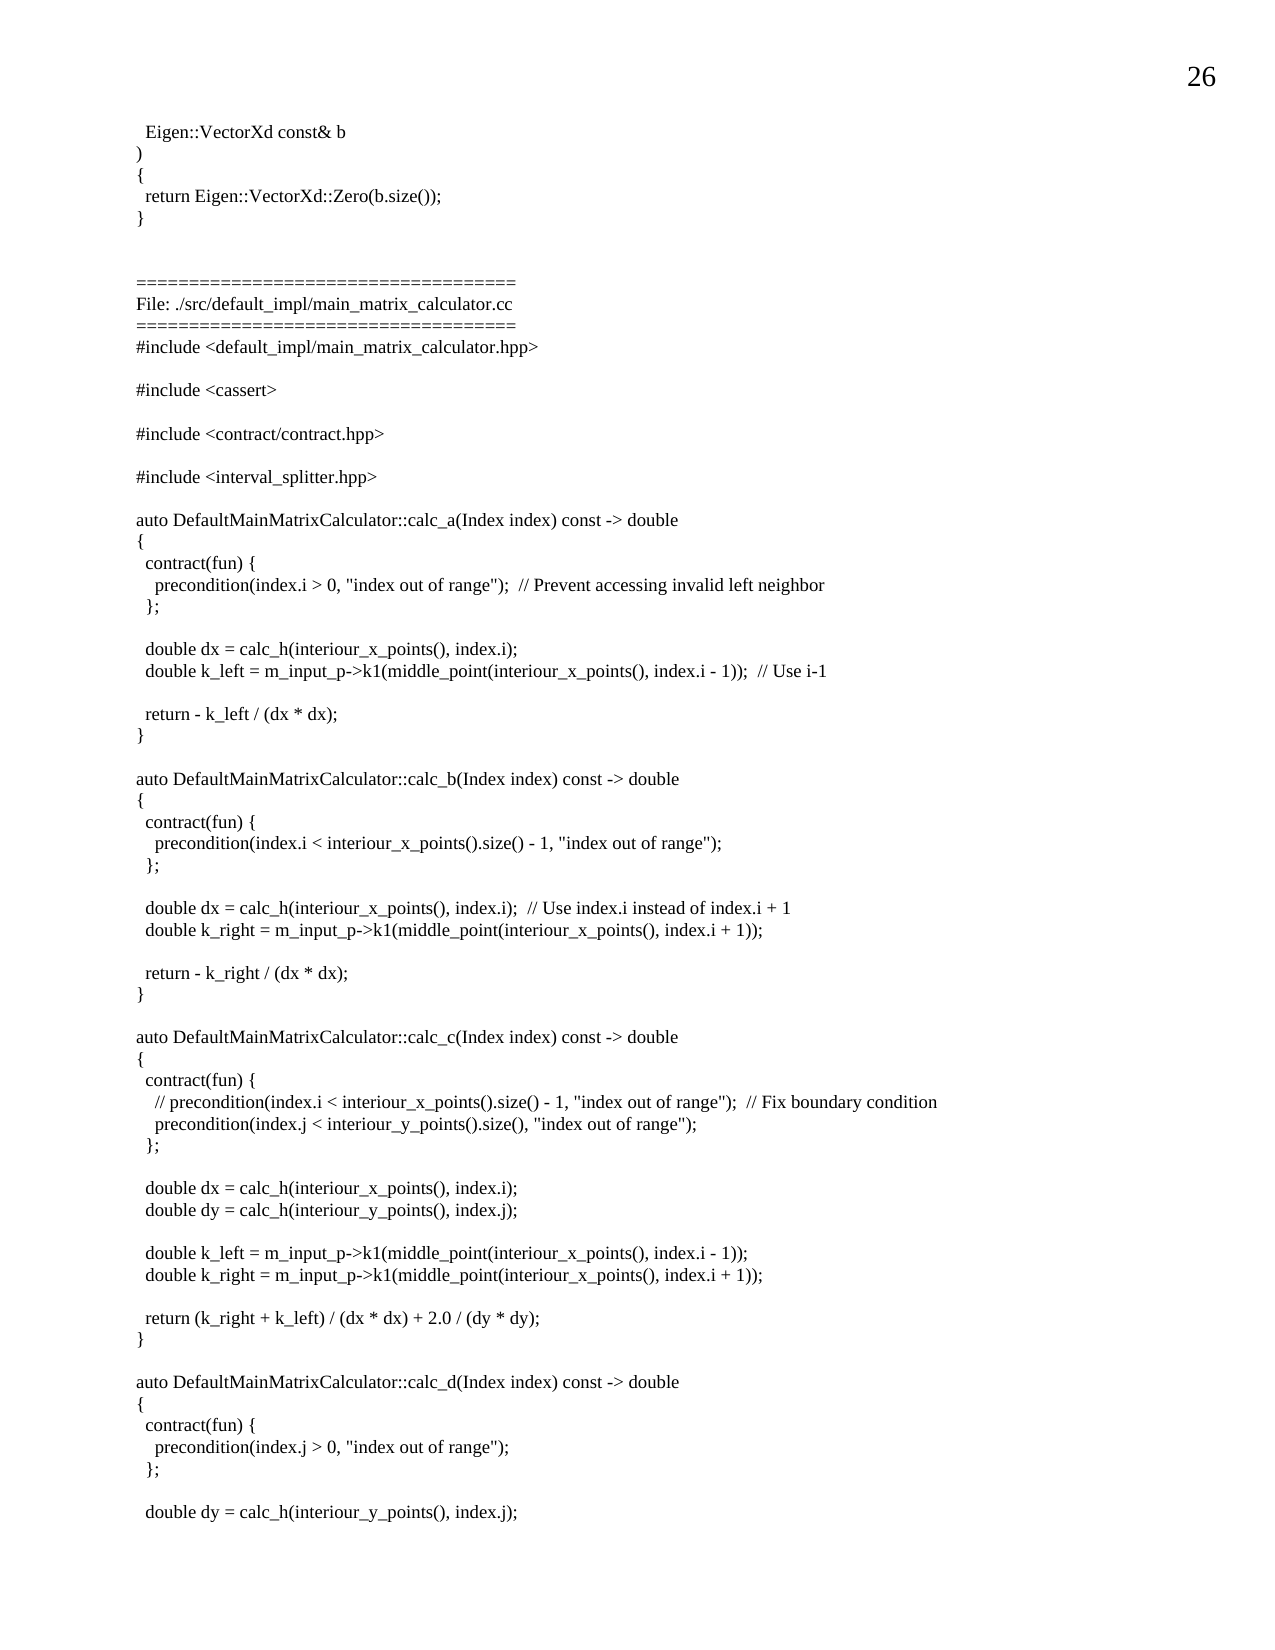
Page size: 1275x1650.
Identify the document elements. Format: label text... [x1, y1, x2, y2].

text double dx = calc_h(interiour_x_points(), index.i); [133, 1177, 1214, 1199]
text double k_right = m_input_p->k1(middle_point(interiour_x_points(), index.i + 1)); [133, 1263, 1214, 1285]
text }; [133, 595, 1214, 617]
text #include <cassert> [133, 379, 1214, 401]
text #include <interval_splitter.hpp> [133, 466, 1214, 487]
text double k_right = m_input_p->k1(middle_point(interiour_x_points(), index.i + 1)); [133, 918, 1214, 940]
text { [133, 1048, 1214, 1069]
text // precondition(index.i < interiour_x_points().size() - 1, "index out of range"); // Fix boundary condition [133, 1091, 1214, 1112]
text { [133, 1393, 1214, 1414]
text precondition(index.i < interiour_x_points().size() - 1, "index out of range"); [133, 832, 1214, 854]
text ==================================== [133, 315, 1214, 336]
text return Eigen::VectorXd::Zero(b.size()); [133, 185, 1214, 207]
text contract(fun) { [133, 552, 1214, 573]
text precondition(index.i > 0, "index out of range"); // Prevent accessing invalid left neighbor [133, 573, 1214, 595]
text contract(fun) { [133, 1069, 1214, 1091]
text }; [133, 1457, 1214, 1479]
text contract(fun) { [133, 811, 1214, 832]
text { [133, 164, 1214, 185]
text auto DefaultMainMatrixCalculator::calc_b(Index index) const -> double [133, 767, 1214, 789]
text ) [133, 142, 1214, 164]
text double dx = calc_h(interiour_x_points(), index.i); [133, 638, 1214, 660]
text double dy = calc_h(interiour_y_points(), index.j); [133, 1501, 1214, 1522]
text auto DefaultMainMatrixCalculator::calc_a(Index index) const -> double [133, 509, 1214, 530]
text precondition(index.j < interiour_y_points().size(), "index out of range"); [133, 1112, 1214, 1134]
text File: ./src/default_impl/main_matrix_calculator.cc [133, 293, 1214, 315]
text } [133, 1328, 1214, 1350]
text { [133, 789, 1214, 811]
text } [133, 983, 1214, 1005]
text return - k_left / (dx * dx); [133, 703, 1214, 724]
text }; [133, 1134, 1214, 1156]
text } [133, 724, 1214, 746]
text precondition(index.j > 0, "index out of range"); [133, 1436, 1214, 1457]
text #include <default_impl/main_matrix_calculator.hpp> [133, 336, 1214, 358]
text }; [133, 854, 1214, 875]
text contract(fun) { [133, 1414, 1214, 1436]
text #include <contract/contract.hpp> [133, 422, 1214, 444]
text } [133, 207, 1214, 228]
text return (k_right + k_left) / (dx * dx) + 2.0 / (dy * dy); [133, 1307, 1214, 1328]
text double k_left = m_input_p->k1(middle_point(interiour_x_points(), index.i - 1)); [133, 1242, 1214, 1263]
text double dy = calc_h(interiour_y_points(), index.j); [133, 1199, 1214, 1220]
text Eigen::VectorXd const& b [133, 121, 1214, 142]
text ==================================== [133, 272, 1214, 293]
text double dx = calc_h(interiour_x_points(), index.i); // Use index.i instead of index.i + 1 [133, 897, 1214, 918]
text double k_left = m_input_p->k1(middle_point(interiour_x_points(), index.i - 1)); // Use i-1 [133, 660, 1214, 681]
text auto DefaultMainMatrixCalculator::calc_c(Index index) const -> double [133, 1026, 1214, 1048]
text return - k_right / (dx * dx); [133, 962, 1214, 983]
text auto DefaultMainMatrixCalculator::calc_d(Index index) const -> double [133, 1371, 1214, 1393]
text { [133, 530, 1214, 552]
